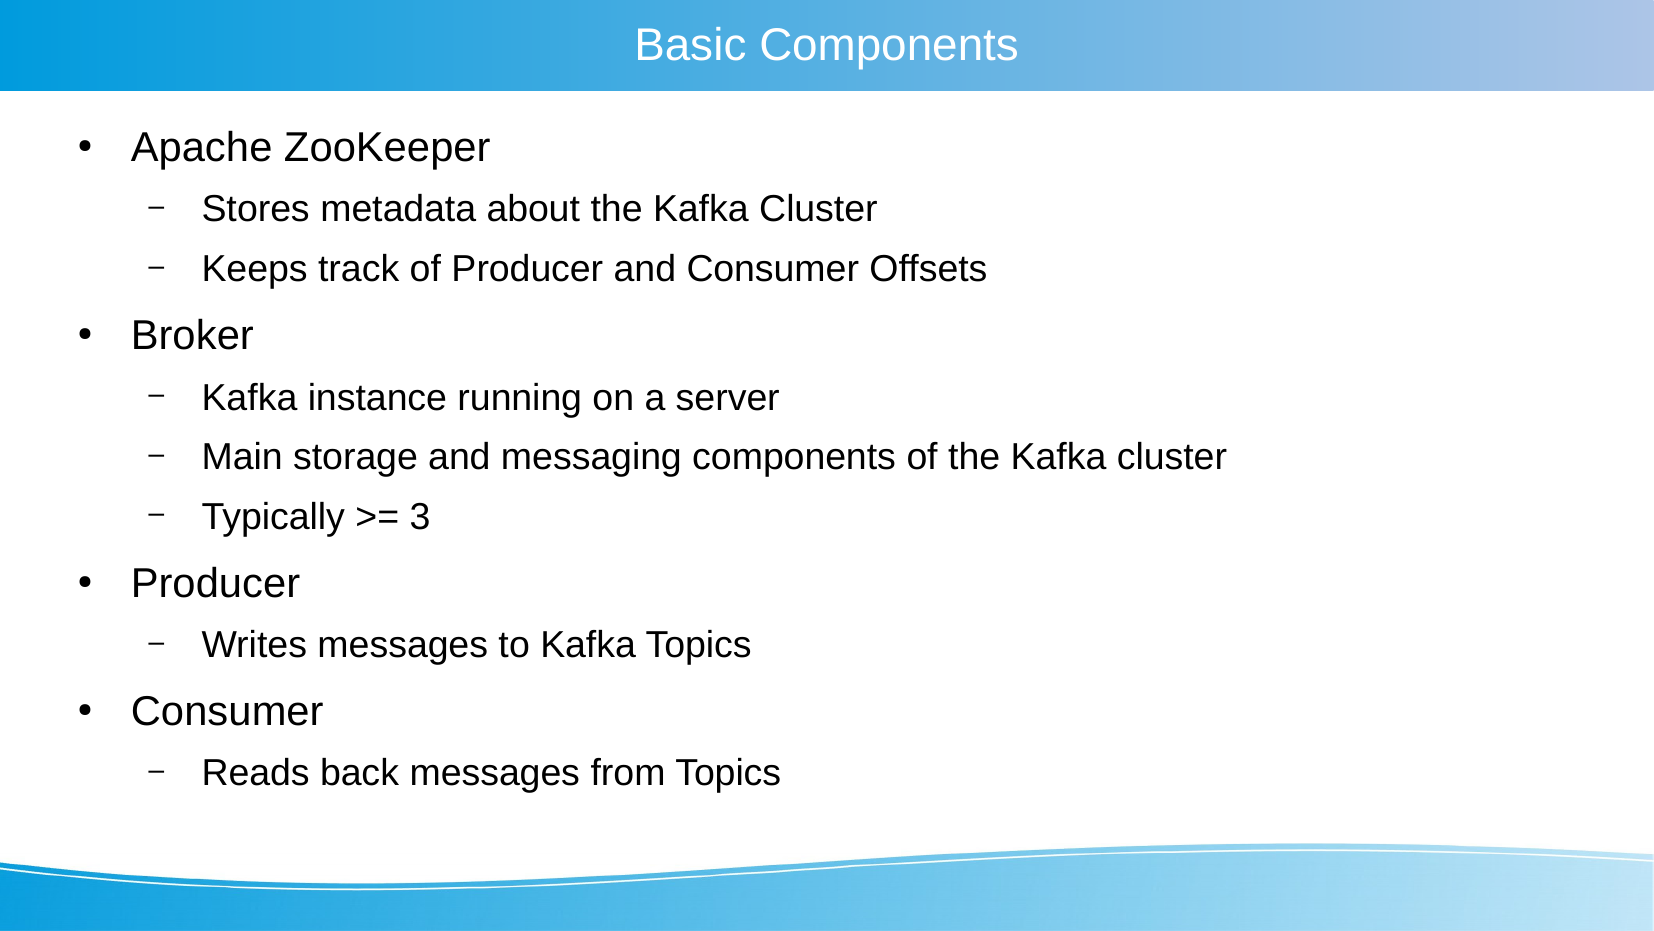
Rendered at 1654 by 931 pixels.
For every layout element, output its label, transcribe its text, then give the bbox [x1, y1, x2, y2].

list Apache ZooKeeper Stores metadata about the Kafka Cluster Keeps track of Producer and Consumer Offsets Broker Kafka instance running on a server Main storage and messaging components of the Kafka cluster Typically >= 3 Producer Writes messages to Kafka Topics Consumer Reads back messages from Topics [60, 123, 1591, 833]
title Basic Components [82, 5, 1571, 85]
picture [0, 843, 1654, 931]
